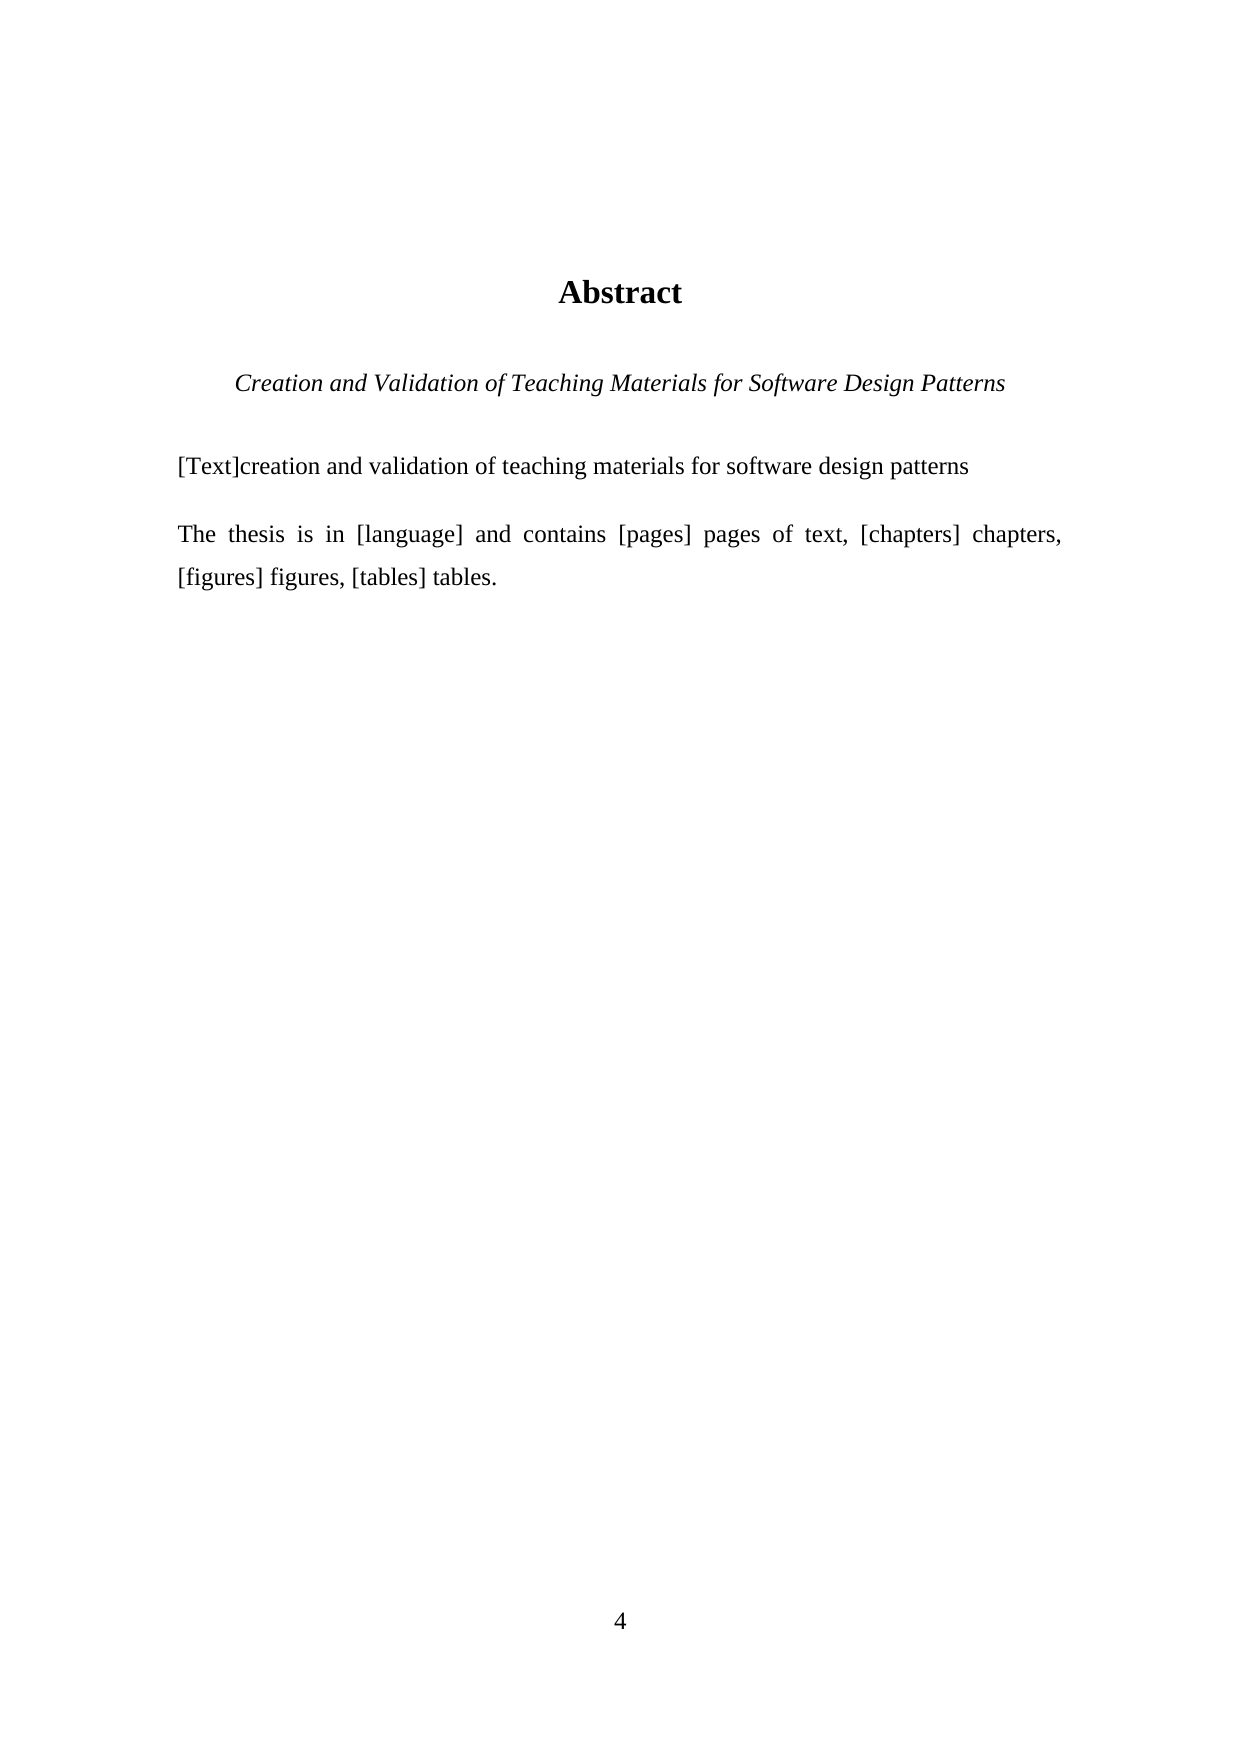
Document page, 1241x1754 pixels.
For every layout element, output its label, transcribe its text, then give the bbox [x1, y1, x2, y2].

text Creation and Validation of Teaching Materials for Software Design Patterns [177, 368, 1063, 431]
text [Text]creation and validation of teaching materials for software design patterns [177, 451, 1063, 480]
text The thesis is in [language] and contains [pages] pages of text, [chapters] chapters, [figures] figures, [tables] tables. [177, 519, 1063, 591]
subtitle Abstract [177, 273, 1063, 311]
